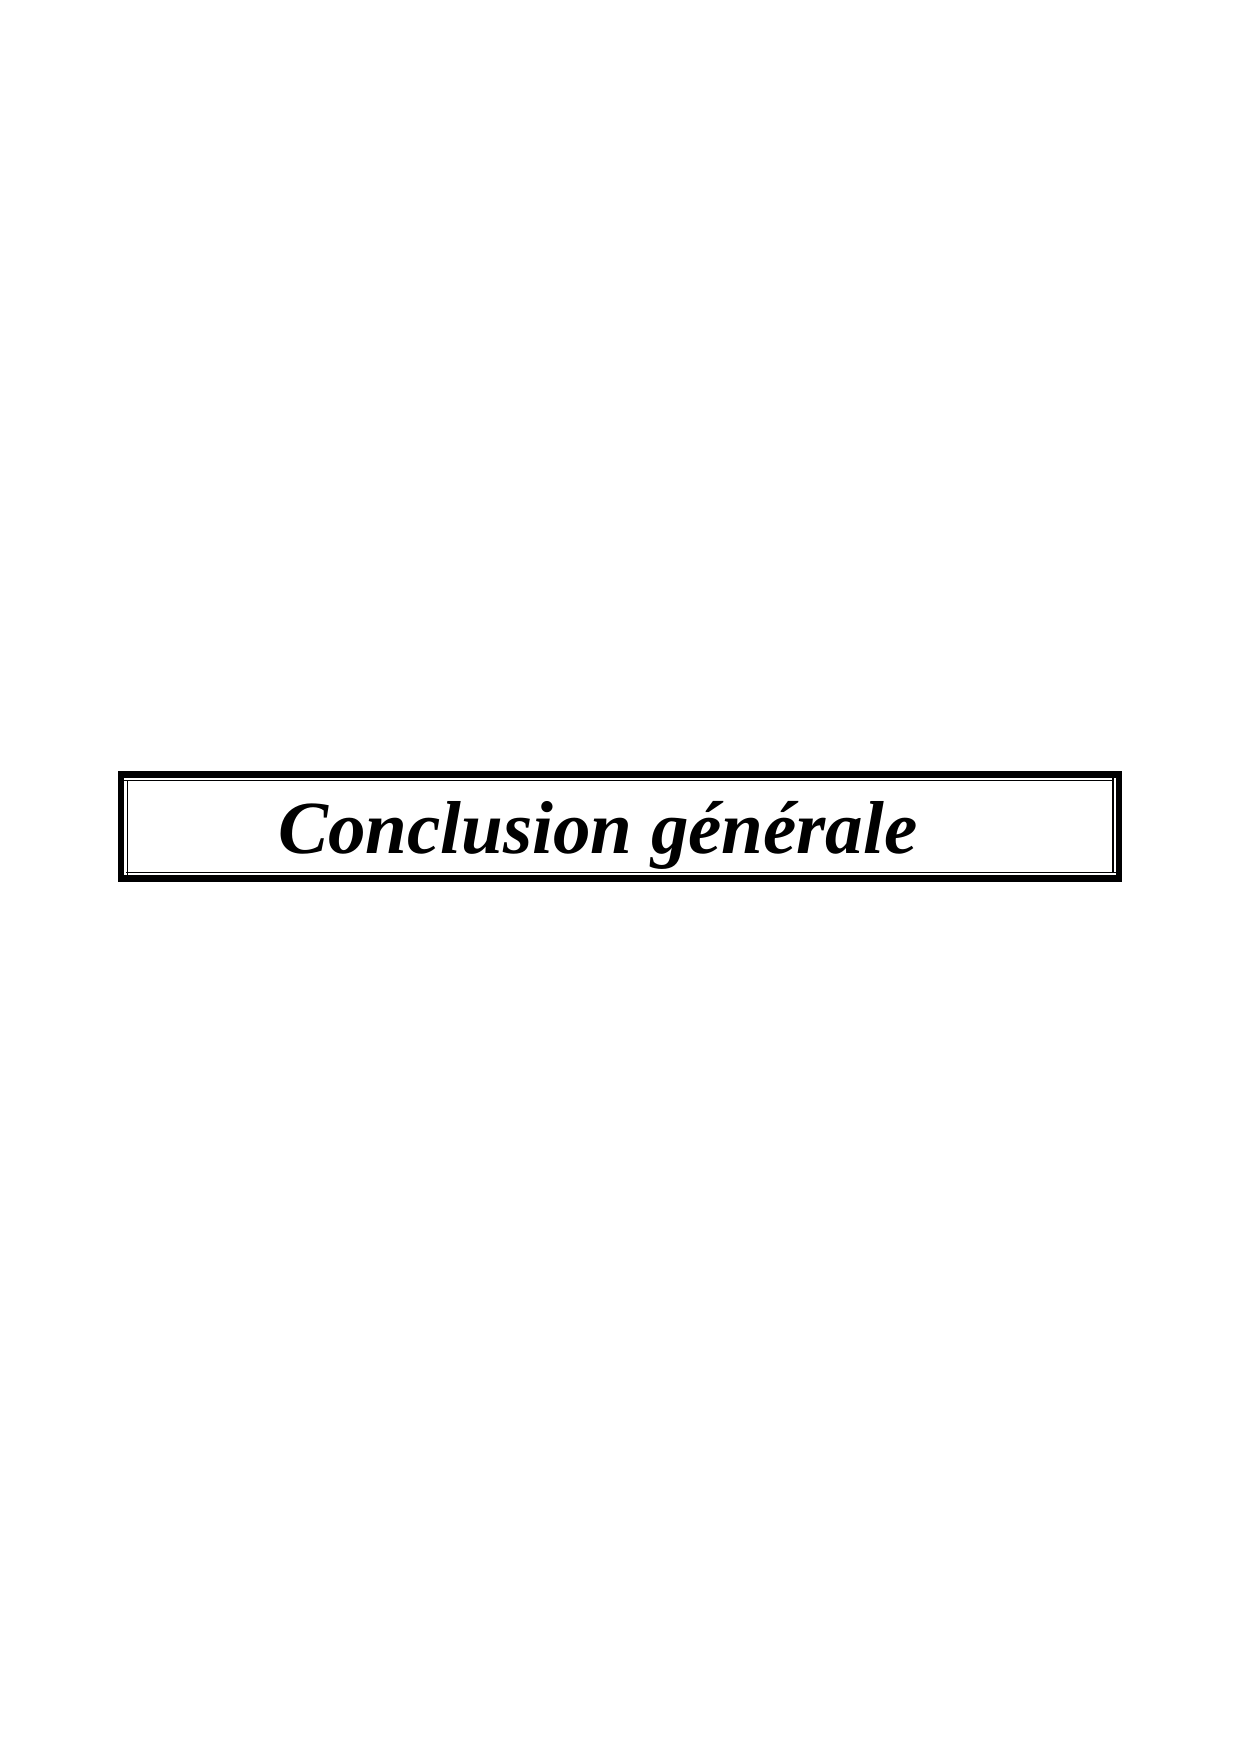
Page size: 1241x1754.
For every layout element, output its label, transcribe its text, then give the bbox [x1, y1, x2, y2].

text Conclusion générale [128, 781, 1112, 872]
